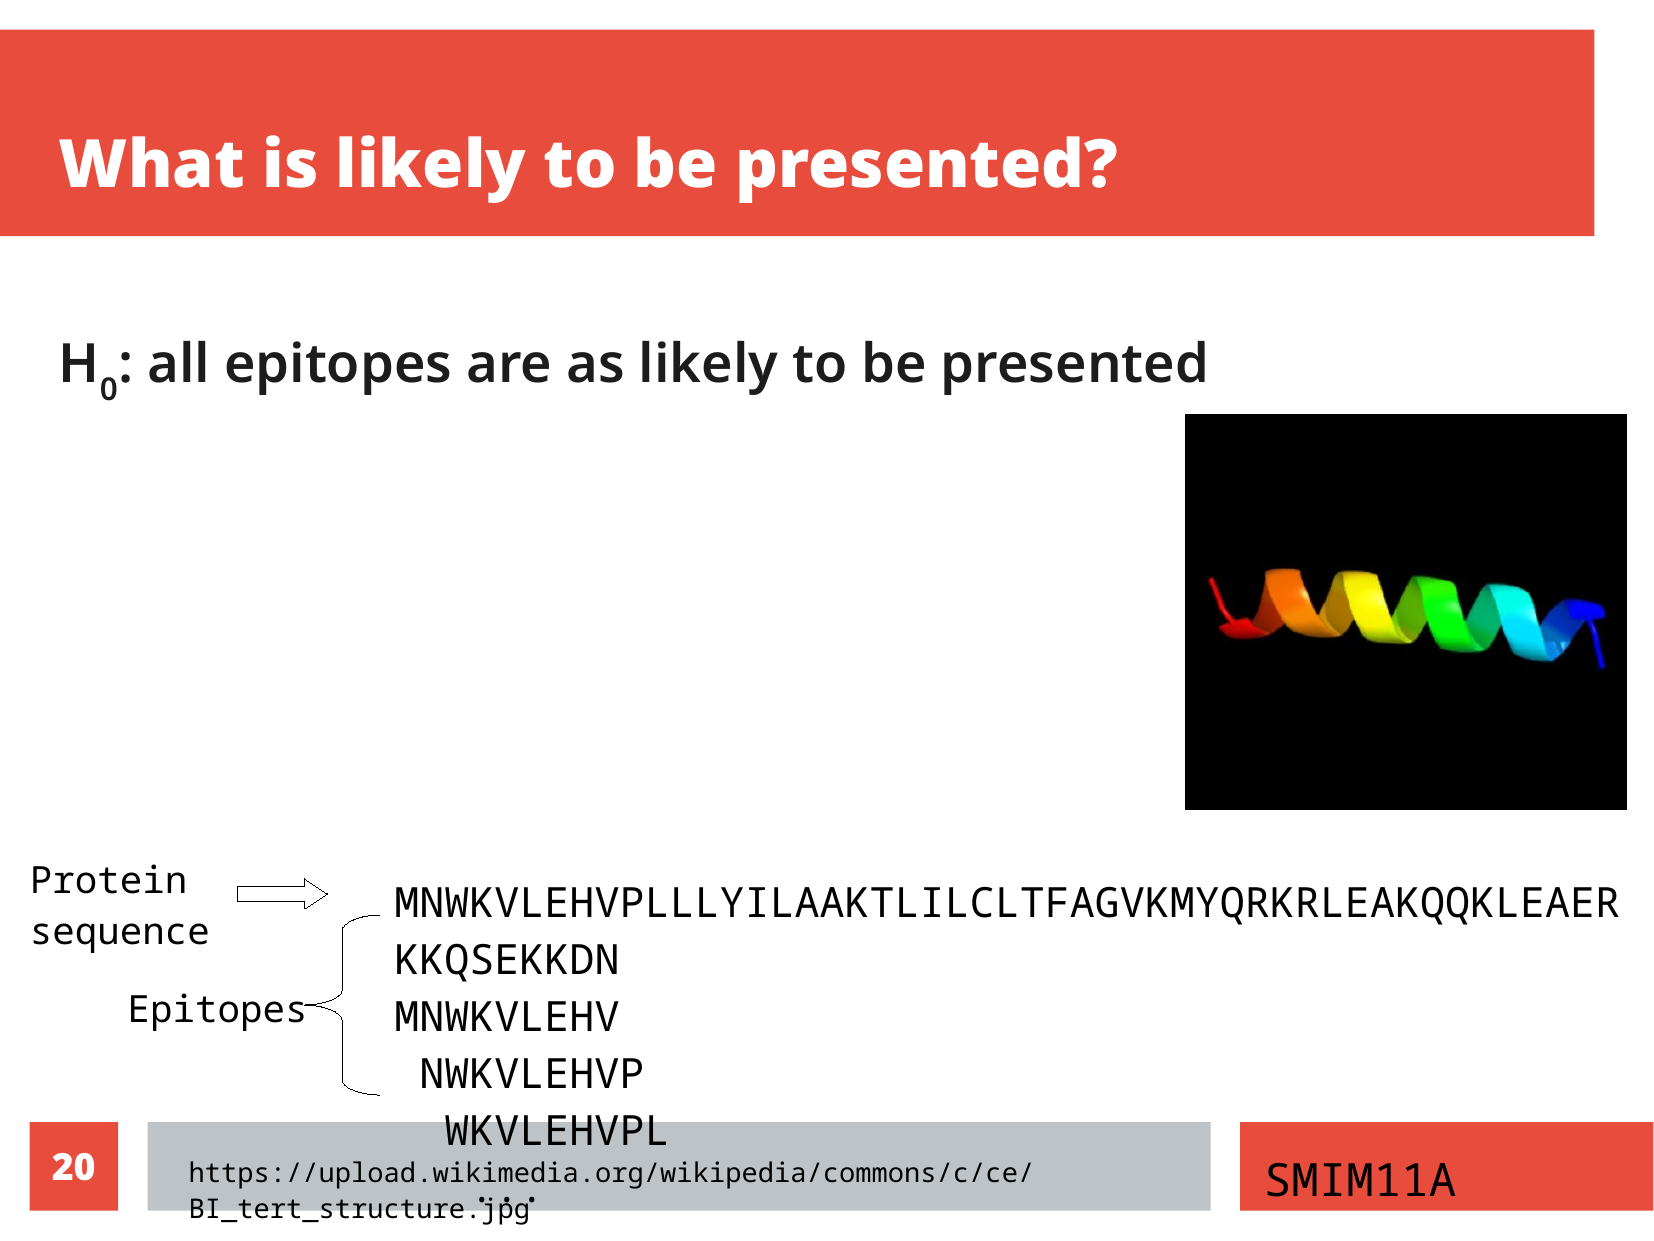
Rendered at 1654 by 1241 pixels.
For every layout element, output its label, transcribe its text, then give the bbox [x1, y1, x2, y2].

text_box MNWKVLEHVPLLLYILAAKTLILCLTFAGVKMYQRKRLEAKQQKLEAERKKQSEKKDN MNWKVLEHV NWKVLEHVP WKVLEHVPL ... [379, 865, 1641, 1110]
list H0: all epitopes are as likely to be presented [59, 324, 1565, 466]
title What is likely to be presented? [59, 59, 1595, 207]
text_box Protein sequence [15, 846, 226, 944]
text_box SMIM11A [1249, 1140, 1636, 1201]
text_box Epitopes [112, 975, 293, 1029]
text_box https://upload.wikimedia.org/wikipedia/commons/c/ce/BI_tert_structure.jpg [173, 1146, 1220, 1192]
text_box [237, 878, 328, 909]
picture [1185, 414, 1627, 811]
